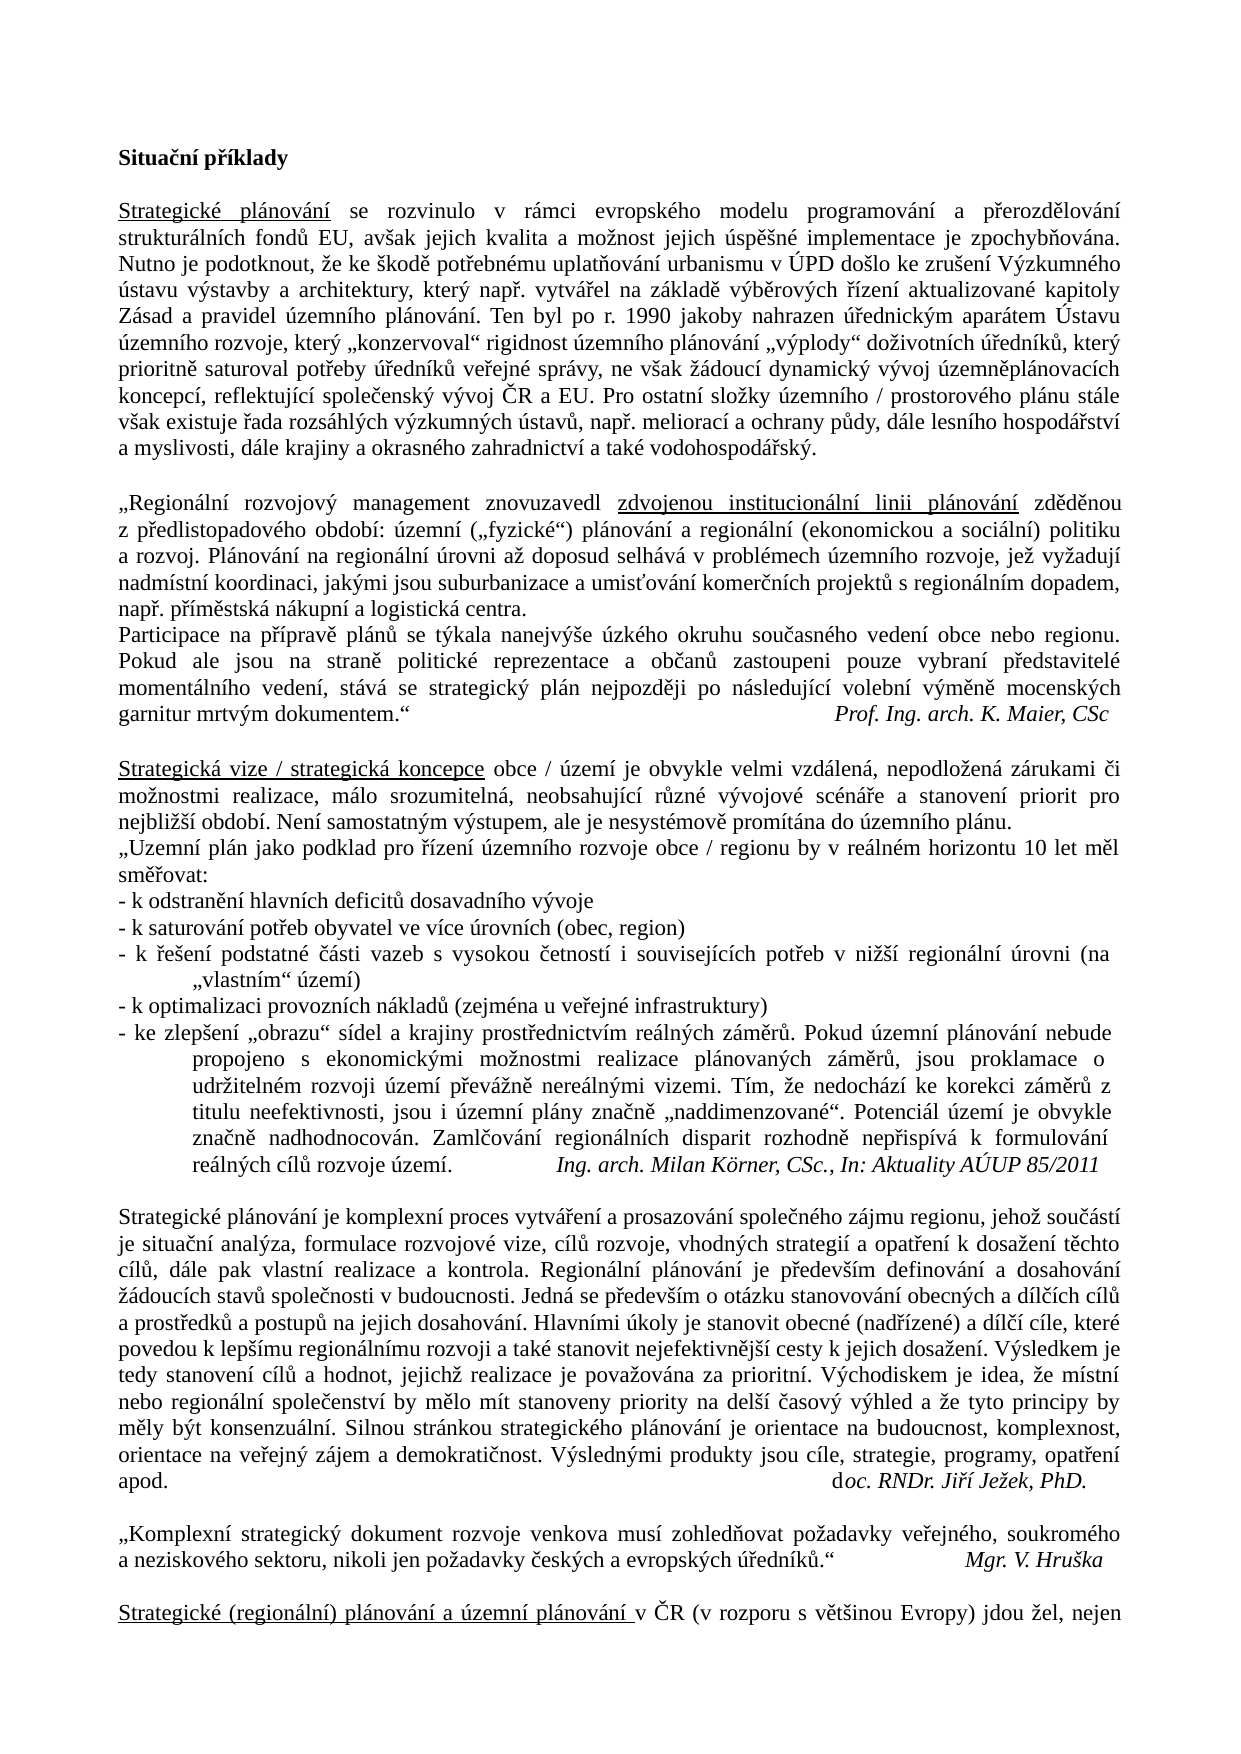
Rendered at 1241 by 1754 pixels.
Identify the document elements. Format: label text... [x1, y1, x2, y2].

text - k řešení podstatné části vazeb s vysokou četností i souvisejících potřeb v nižší regionální úrovni (na „vlastním“ území) [118, 940, 1122, 993]
text - ke zlepšení „obrazu“ sídel a krajiny prostřednictvím reálných záměrů. Pokud územní plánování nebude propojeno s ekonomickými možnostmi realizace plánovaných záměrů, jsou proklamace o udržitelném rozvoji území převážně nereálnými vizemi. Tím, že nedochází ke korekci záměrů z titulu neefektivnosti, jsou i územní plány značně „naddimenzované“. Potenciál území je obvykle značně nadhodnocován. Zamlčování regionálních disparit rozhodně nepřispívá k formulování reálných cílů rozvoje území. Ing. arch. Milan Körner, CSc., In: Aktuality AÚUP 85/2011 [118, 1019, 1122, 1177]
text „Regionální rozvojový management znovuzavedl zdvojenou institucionální linii plánování zděděnou z předlistopadového období: územní („fyzické“) plánování a regionální (ekonomickou a sociální) politiku a rozvoj. Plánování na regionální úrovni až doposud selhává v problémech územního rozvoje, jež vyžadují nadmístní koordinaci, jakými jsou suburbanizace a umisťování komerčních projektů s regionálním dopadem, např. příměstská nákupní a logistická centra. [118, 489, 1122, 621]
text „Komplexní strategický dokument rozvoje venkova musí zohledňovat požadavky veřejného, soukromého a neziskového sektoru, nikoli jen požadavky českých a evropských úředníků.“ Mgr. V. Hruška [118, 1520, 1122, 1572]
text Participace na přípravě plánů se týkala nanejvýše úzkého okruhu současného vedení obce nebo regionu. Pokud ale jsou na straně politické reprezentace a občanů zastoupeni pouze vybraní představitelé momentálního vedení, stává se strategický plán nejpozději po následující volební výměně mocenských garnitur mrtvým dokumentem.“ Prof. Ing. arch. K. Maier, CSc [118, 621, 1122, 727]
text Strategické plánování se rozvinulo v rámci evropského modelu programování a přerozdělování strukturálních fondů EU, avšak jejich kvalita a možnost jejich úspěšné implementace je zpochybňována. Nutno je podotknout, že ke škodě potřebnému uplatňování urbanismu v ÚPD došlo ke zrušení Výzkumného ústavu výstavby a architektury, který např. vytvářel na základě výběrových řízení aktualizované kapitoly Zásad a pravidel územního plánování. Ten byl po r. 1990 jakoby nahrazen úřednickým aparátem Ústavu územního rozvoje, který „konzervoval“ rigidnost územního plánování „výplody“ doživotních úředníků, který prioritně saturoval potřeby úředníků veřejné správy, ne však žádoucí dynamický vývoj územněplánovacích koncepcí, reflektující společenský vývoj ČR a EU. Pro ostatní složky územního / prostorového plánu stále však existuje řada rozsáhlých výzkumných ústavů, např. meliorací a ochrany půdy, dále lesního hospodářství a myslivosti, dále krajiny a okrasného zahradnictví a také vodohospodářský. [118, 197, 1122, 461]
text Strategické plánování je komplexní proces vytváření a prosazování společného zájmu regionu, jehož součástí je situační analýza, formulace rozvojové vize, cílů rozvoje, vhodných strategií a opatření k dosažení těchto cílů, dále pak vlastní realizace a kontrola. Regionální plánování je především definování a dosahování žádoucích stavů společnosti v budoucnosti. Jedná se především o otázku stanovování obecných a dílčích cílů a prostředků a postupů na jejich dosahování. Hlavními úkoly je stanovit obecné (nadřízené) a dílčí cíle, které povedou k lepšímu regionálnímu rozvoji a také stanovit nejefektivnější cesty k jejich dosažení. Výsledkem je tedy stanovení cílů a hodnot, jejichž realizace je považována za prioritní. Východiskem je idea, že místní nebo regionální společenství by mělo mít stanoveny priority na delší časový výhled a že tyto principy by měly být konsenzuální. Silnou stránkou strategického plánování je orientace na budoucnost, komplexnost, orientace na veřejný zájem a demokratičnost. Výslednými produkty jsou cíle, strategie, programy, opatření apod. doc. RNDr. Jiří Ježek, PhD. [118, 1203, 1122, 1493]
text „Uzemní plán jako podklad pro řízení územního rozvoje obce / regionu by v reálném horizontu 10 let měl směřovat: [118, 834, 1122, 887]
text Strategická vize / strategická koncepce obce / území je obvykle velmi vzdálená, nepodložená zárukami či možnostmi realizace, málo srozumitelná, neobsahující různé vývojové scénáře a stanovení priorit pro nejbližší období. Není samostatným výstupem, ale je nesystémově promítána do územního plánu. [118, 755, 1122, 834]
text - k optimalizaci provozních nákladů (zejména u veřejné infrastruktury) [118, 993, 1122, 1019]
text Strategické (regionální) plánování a územní plánování v ČR (v rozporu s většinou Evropy) jdou žel, nejen [118, 1599, 1122, 1625]
text - k saturování potřeb obyvatel ve více úrovních (obec, region) [118, 913, 1122, 940]
text - k odstranění hlavních deficitů dosavadního vývoje [118, 887, 1122, 913]
text Situační příklady [118, 144, 1122, 171]
